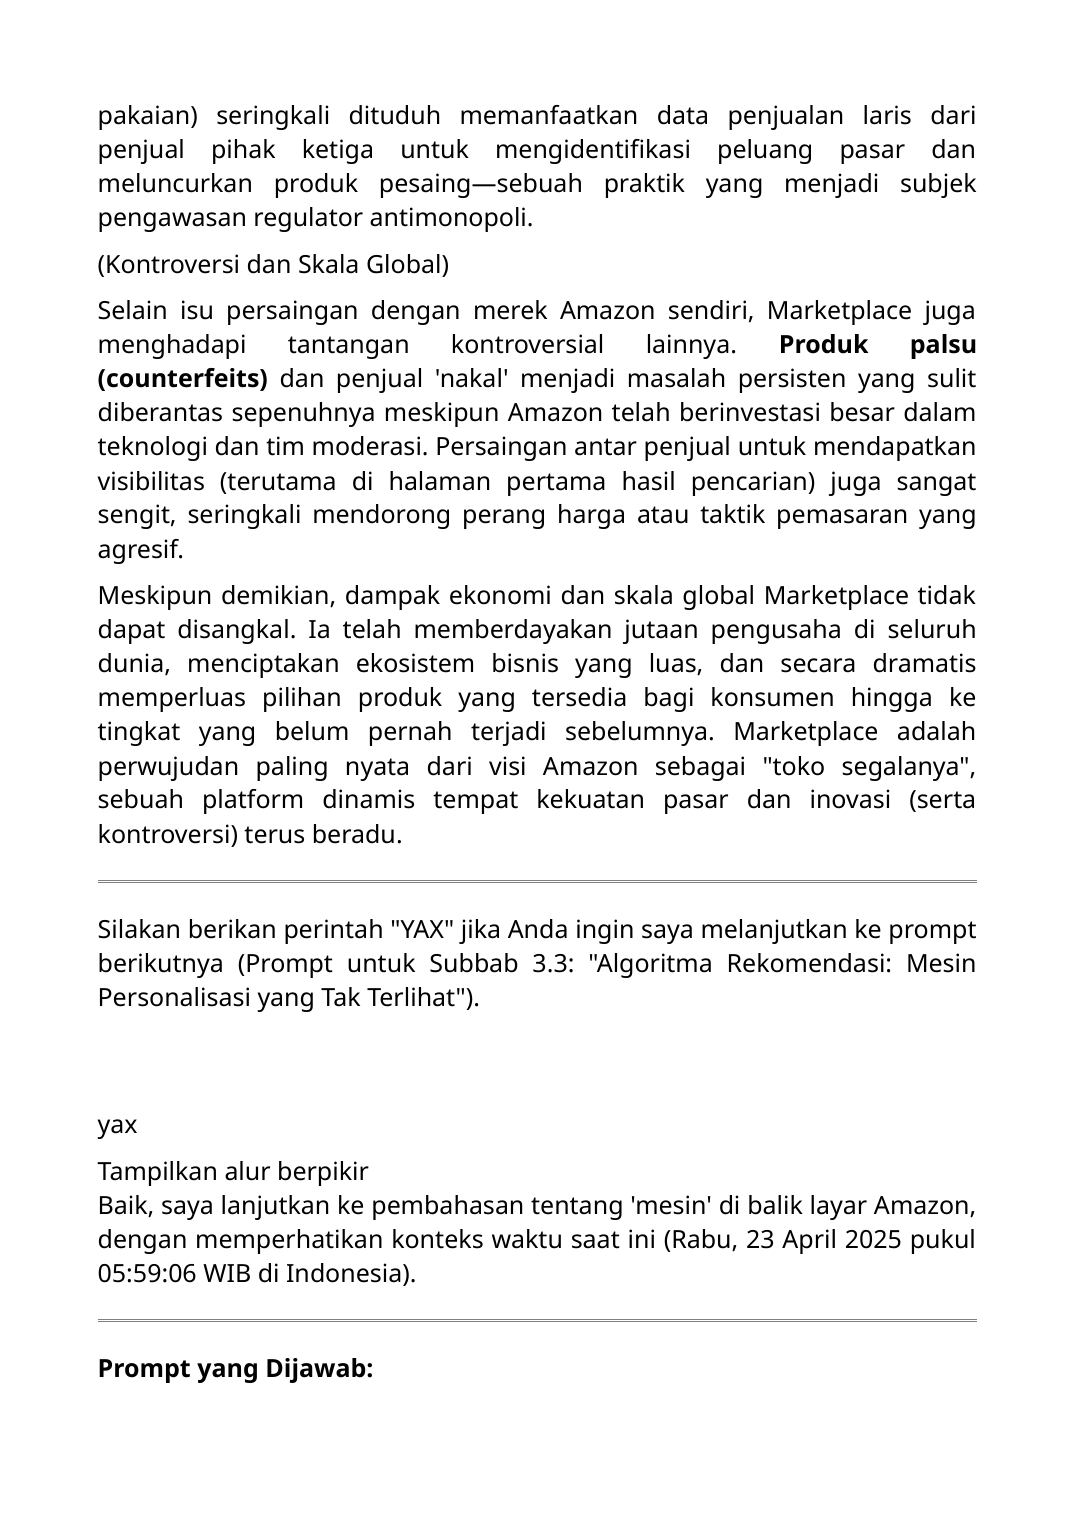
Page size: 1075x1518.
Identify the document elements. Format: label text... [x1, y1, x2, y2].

text Baik, saya lanjutkan ke pembahasan tentang 'mesin' di balik layar Amazon, dengan memperhatikan konteks waktu saat ini (Rabu, 23 April 2025 pukul 05:59:06 WIB di Indonesia). [97, 1188, 977, 1290]
text Prompt yang Dijawab: [97, 1351, 977, 1385]
text Meskipun demikian, dampak ekonomi dan skala global Marketplace tidak dapat disangkal. Ia telah memberdayakan jutaan pengusaha di seluruh dunia, menciptakan ekosistem bisnis yang luas, dan secara dramatis memperluas pilihan produk yang tersedia bagi konsumen hingga ke tingkat yang belum pernah terjadi sebelumnya. Marketplace adalah perwujudan paling nyata dari visi Amazon sebagai "toko segalanya", sebuah platform dinamis tempat kekuatan pasar dan inovasi (serta kontroversi) terus beradu. [97, 578, 977, 850]
text yax [97, 1107, 977, 1141]
text Silakan berikan perintah "YAX" jika Anda ingin saya melanjutkan ke prompt berikutnya (Prompt untuk Subbab 3.3: "Algoritma Rekomendasi: Mesin Personalisasi yang Tak Terlihat"). [97, 912, 977, 1014]
text (Kontroversi dan Skala Global) [97, 246, 977, 280]
text Tampilkan alur berpikir [97, 1153, 977, 1188]
text Selain isu persaingan dengan merek Amazon sendiri, Marketplace juga menghadapi tantangan kontroversial lainnya. Produk palsu (counterfeits) dan penjual 'nakal' menjadi masalah persisten yang sulit diberantas sepenuhnya meskipun Amazon telah berinvestasi besar dalam teknologi dan tim moderasi. Persaingan antar penjual untuk mendapatkan visibilitas (terutama di halaman pertama hasil pencarian) juga sangat sengit, seringkali mendorong perang harga atau taktik pemasaran yang agresif. [97, 293, 977, 565]
text pakaian) seringkali dituduh memanfaatkan data penjualan laris dari penjual pihak ketiga untuk mengidentifikasi peluang pasar dan meluncurkan produk pesaing—sebuah praktik yang menjadi subjek pengawasan regulator antimonopoli. [97, 97, 977, 234]
